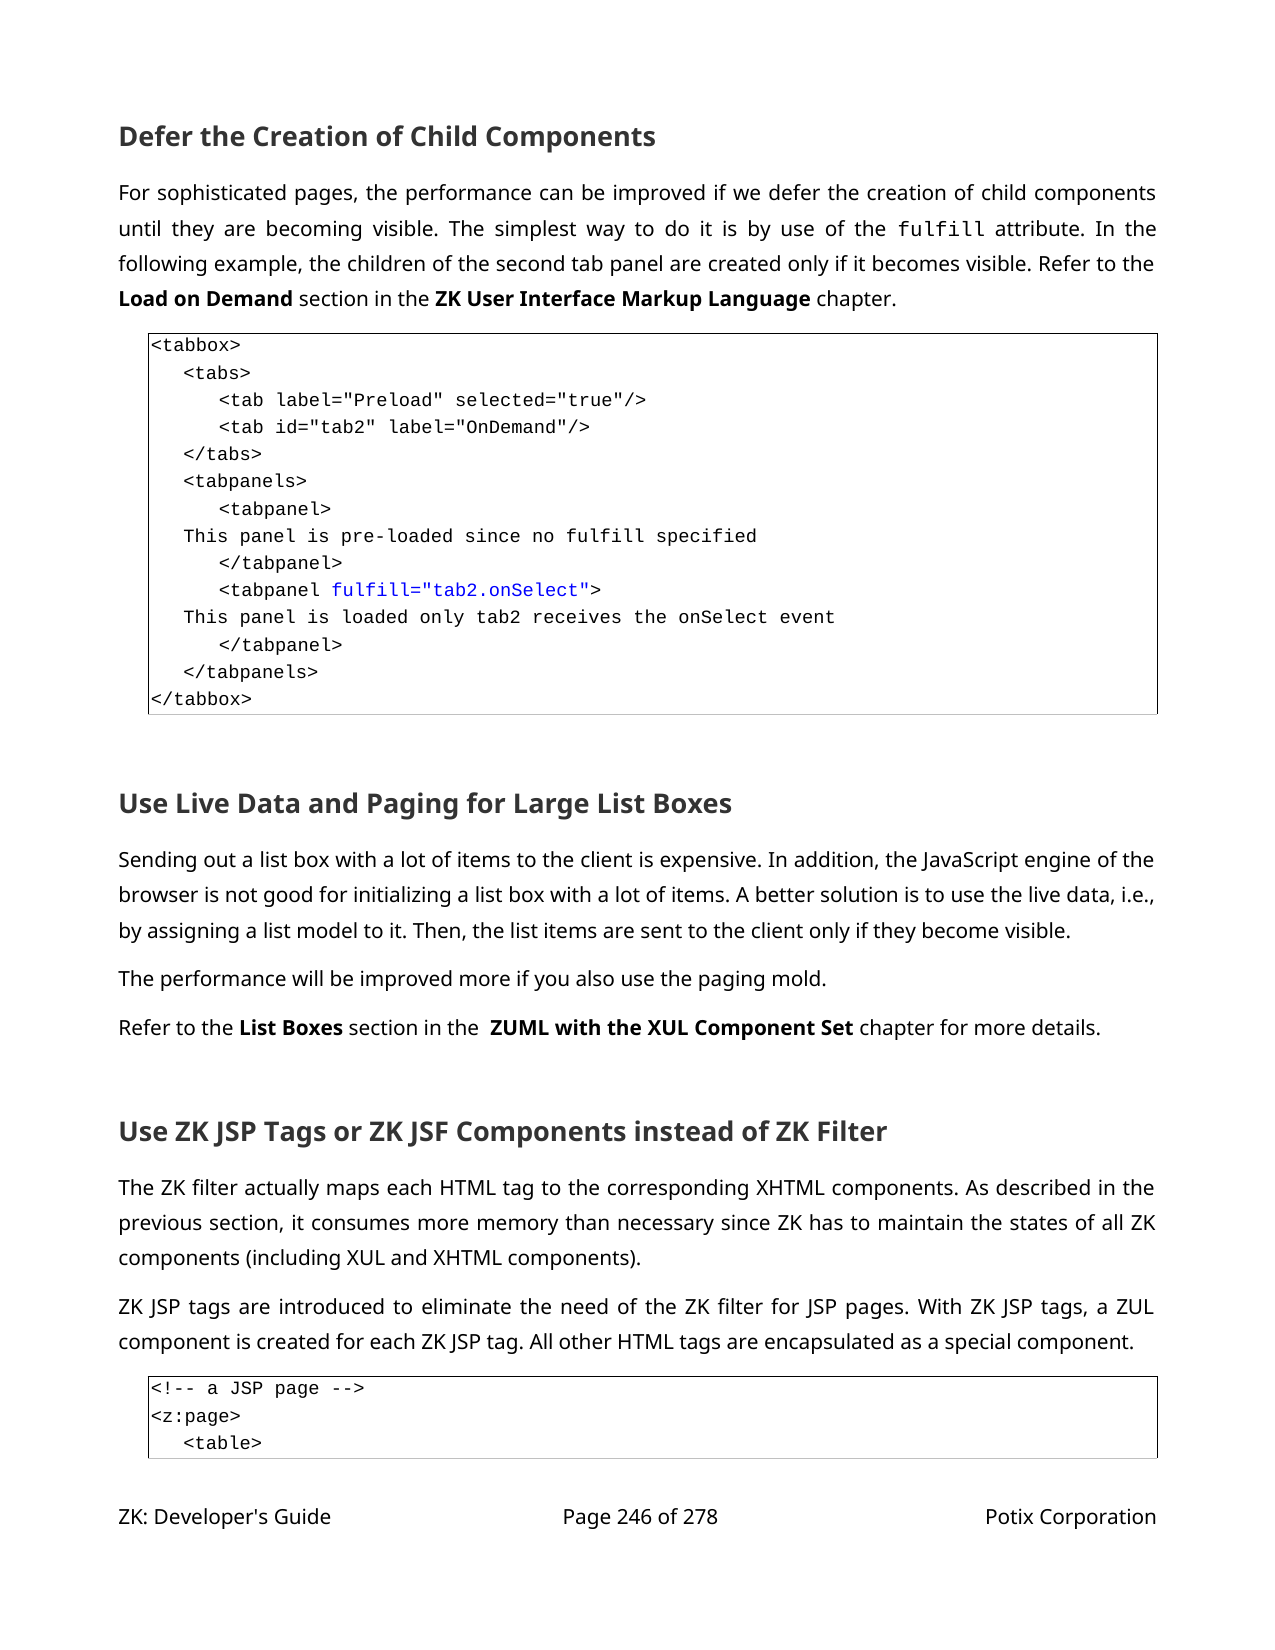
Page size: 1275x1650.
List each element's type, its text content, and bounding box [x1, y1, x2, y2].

text For sophisticated pages, the performance can be improved if we defer the creation of child components until they are becoming visible. The simplest way to do it is by use of the fulfill attribute. In the following example, the children of the second tab panel are created only if it becomes visible. Refer to the Load on Demand section in the ZK User Interface Markup Language chapter. [118, 178, 1157, 313]
text Refer to the List Boxes section in the ZUML with the XUL Component Set chapter for more details. [118, 1013, 1157, 1042]
subtitle Use Live Data and Paging for Large List Boxes [118, 785, 1157, 822]
text <table> [149, 1431, 1157, 1458]
text <tabpanels> [149, 469, 1157, 493]
text </tabpanel> [149, 551, 1157, 575]
text <tabpanel> [149, 496, 1157, 521]
text <!-- a JSP page --> [149, 1377, 1157, 1401]
text </tabbox> [149, 687, 1157, 714]
text This panel is loaded only tab2 receives the onSelect event [149, 605, 1157, 629]
subtitle Defer the Creation of Child Components [118, 118, 1157, 155]
text <tab label="Preload" selected="true"/> [149, 388, 1157, 412]
text <tab id="tab2" label="OnDemand"/> [149, 415, 1157, 439]
text The ZK filter actually maps each HTML tag to the corresponding XHTML components. As described in the previous section, it consumes more memory than necessary since ZK has to maintain the states of all ZK components (including XUL and XHTML components). [118, 1173, 1157, 1272]
text This panel is pre-loaded since no fulfill specified [149, 524, 1157, 548]
text <tabbox> [149, 334, 1157, 358]
text The performance will be improved more if you also use the paging mold. [118, 964, 1157, 993]
text <tabs> [149, 361, 1157, 385]
subtitle Use ZK JSP Tags or ZK JSF Components instead of ZK Filter [118, 1112, 1157, 1149]
text </tabpanel> [149, 632, 1157, 657]
text <z:page> [149, 1403, 1157, 1428]
text Sending out a list box with a lot of items to the client is expensive. In addition, the JavaScript engine of the browser is not good for initializing a list box with a lot of items. A better solution is to use the live data, i.e., by assigning a list model to it. Then, the list items are sent to the client only if they become visible. [118, 845, 1157, 944]
text </tabpanels> [149, 659, 1157, 684]
text </tabs> [149, 442, 1157, 466]
text ZK JSP tags are introduced to eliminate the need of the ZK filter for JSP pages. With ZK JSP tags, a ZUL component is created for each ZK JSP tag. All other HTML tags are encapsulated as a special component. [118, 1292, 1157, 1356]
text <tabpanel fulfill="tab2.onSelect"> [149, 578, 1157, 602]
